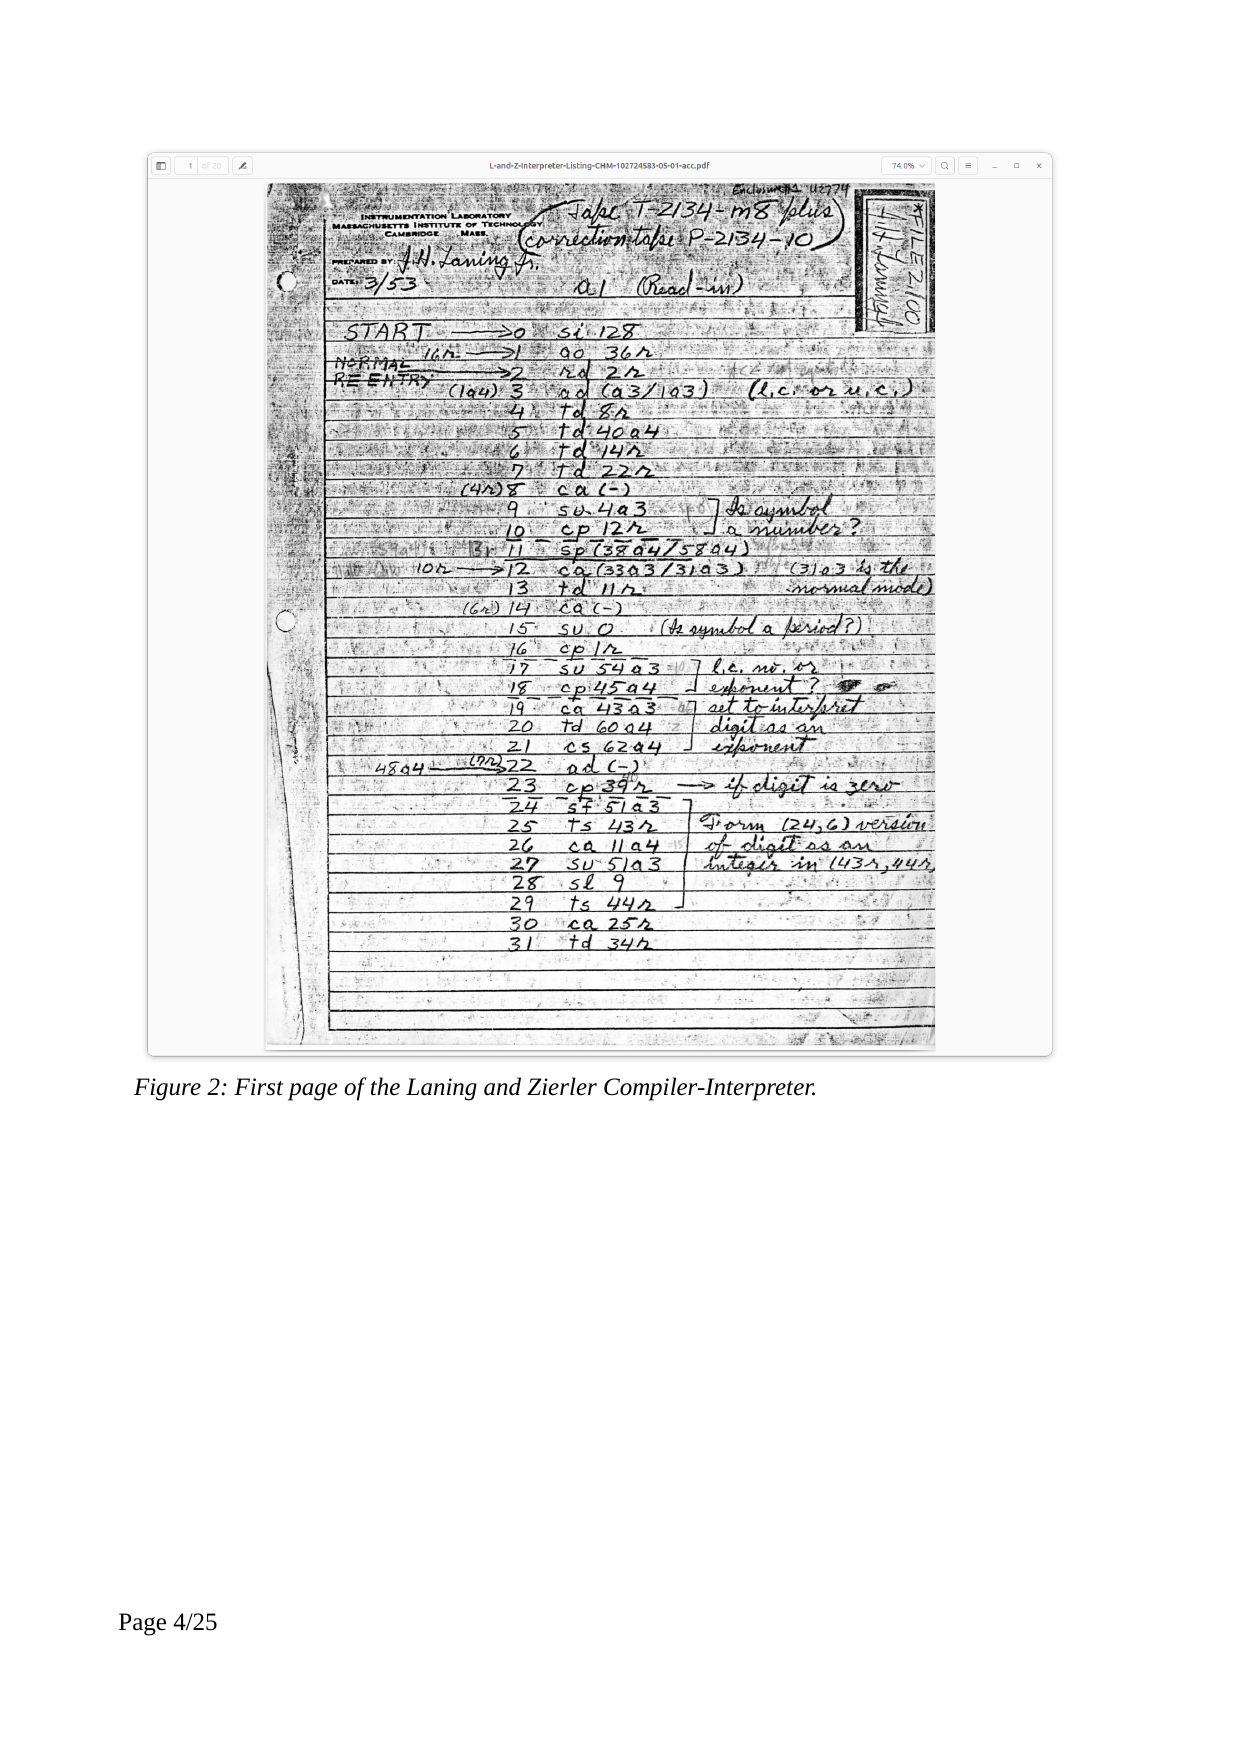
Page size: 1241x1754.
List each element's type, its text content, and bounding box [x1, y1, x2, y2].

picture [133, 140, 1066, 1072]
text Figure 2: First page of the Laning and Zierler Compiler-Interpreter. [134, 1072, 1066, 1101]
